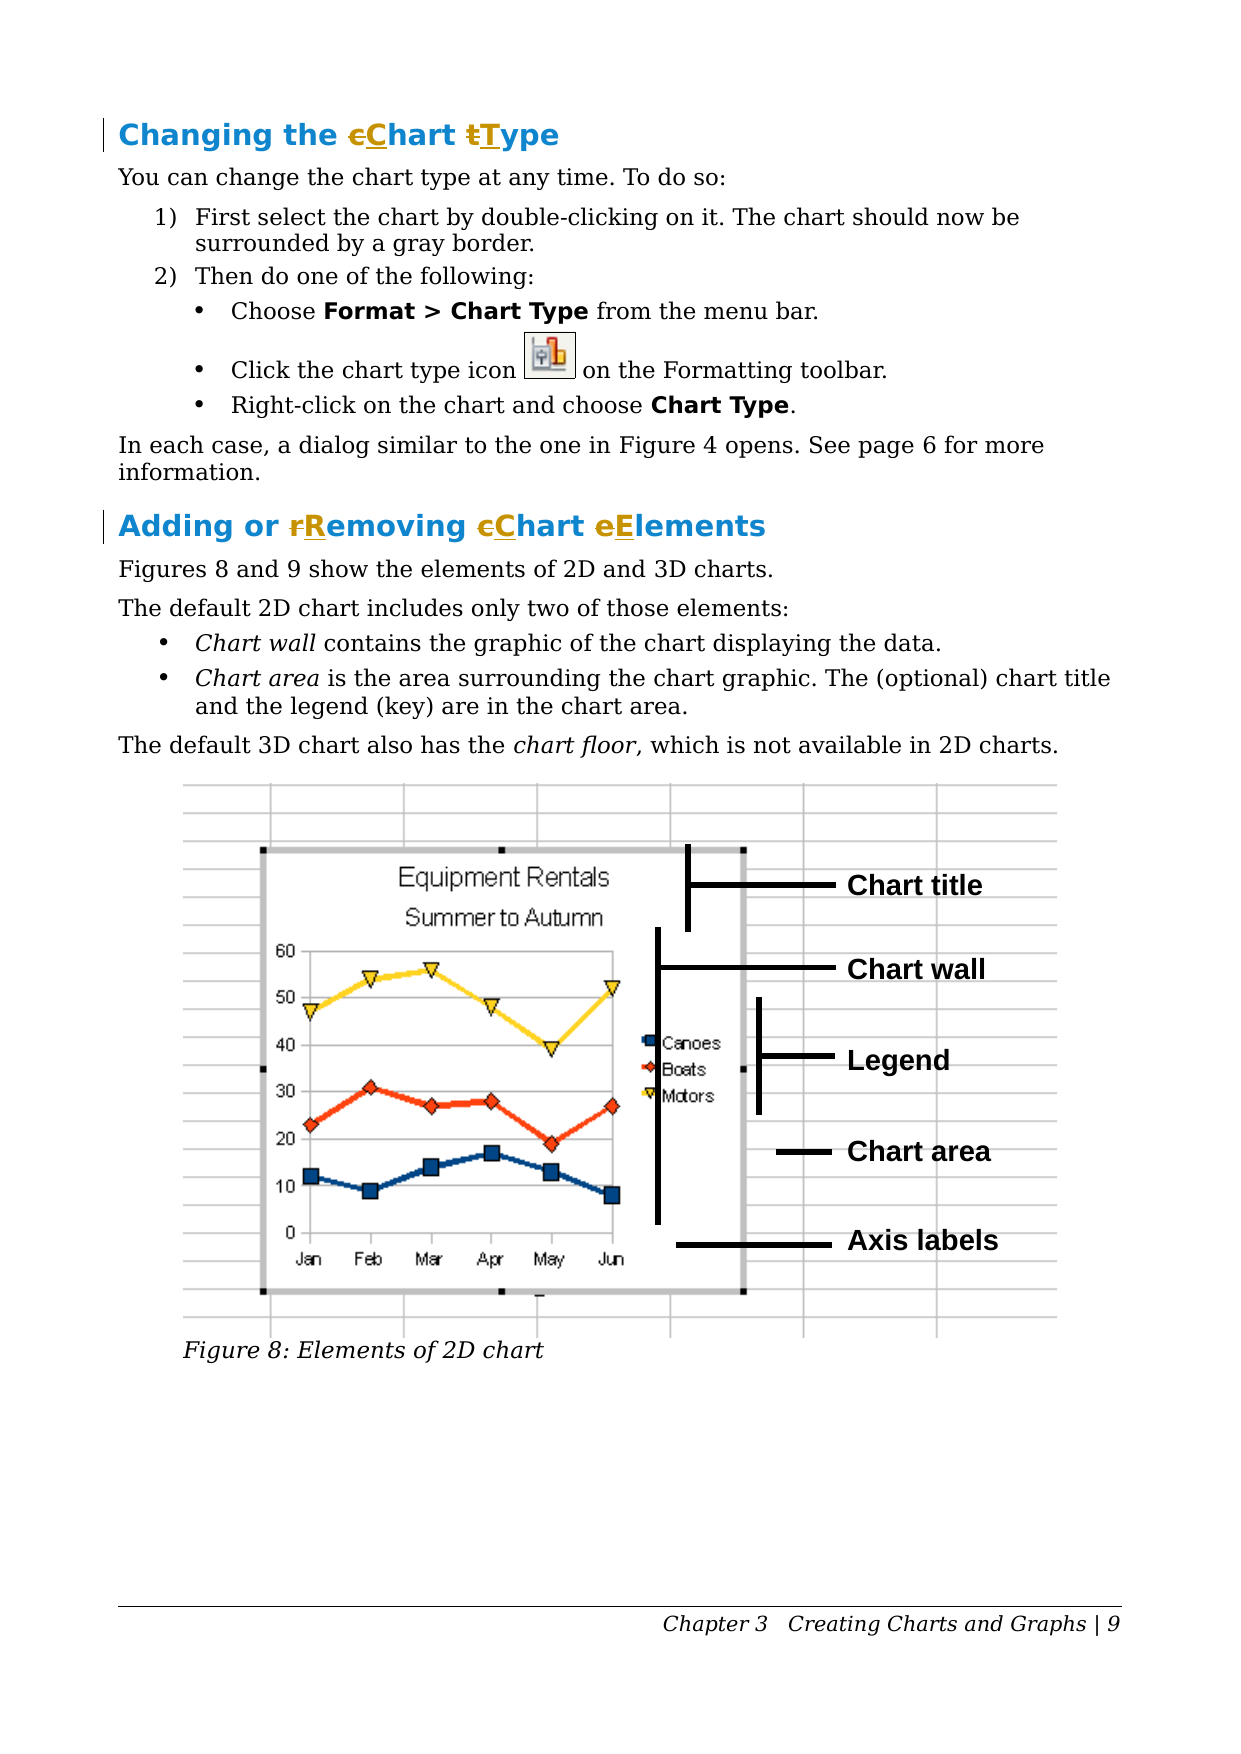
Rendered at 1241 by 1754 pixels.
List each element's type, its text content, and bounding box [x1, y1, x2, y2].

text You can change the chart type at any time. To do so: [118, 164, 1122, 191]
text The default 3D chart also has the chart floor, which is not available in 2D charts. [118, 732, 1122, 758]
list Right-click on the chart and choose Chart Type. [192, 390, 1122, 419]
subtitle Changing the Chart Type [118, 118, 1122, 152]
picture [525, 333, 575, 378]
text In each case, a dialog similar to the one in Figure 4 opens. See page 6 for more information. [118, 432, 1122, 485]
text Figure 8: Elements of 2D chart [183, 1338, 1057, 1364]
list Choose Format > Chart Type from the menu bar. [192, 296, 1122, 325]
list Then do one of the following: [177, 263, 1122, 290]
picture [183, 783, 1058, 1338]
list Click the chart type icon on the Formatting toolbar. [192, 332, 1122, 384]
subtitle Adding or Removing Chart Elements [118, 509, 1122, 543]
text Figures 8 and 9 show the elements of 2D and 3D charts. [118, 556, 1122, 583]
list The default 2D chart includes only two of those elements: [118, 595, 1122, 622]
list Chart wall contains the graphic of the chart displaying the data. [156, 628, 1122, 657]
list Chart area is the area surrounding the chart graphic. The (optional) chart title and the legend (key) are in the chart area. [156, 664, 1122, 719]
list First select the chart by double-clicking on it. The chart should now be surrounded by a gray border. [177, 204, 1122, 257]
